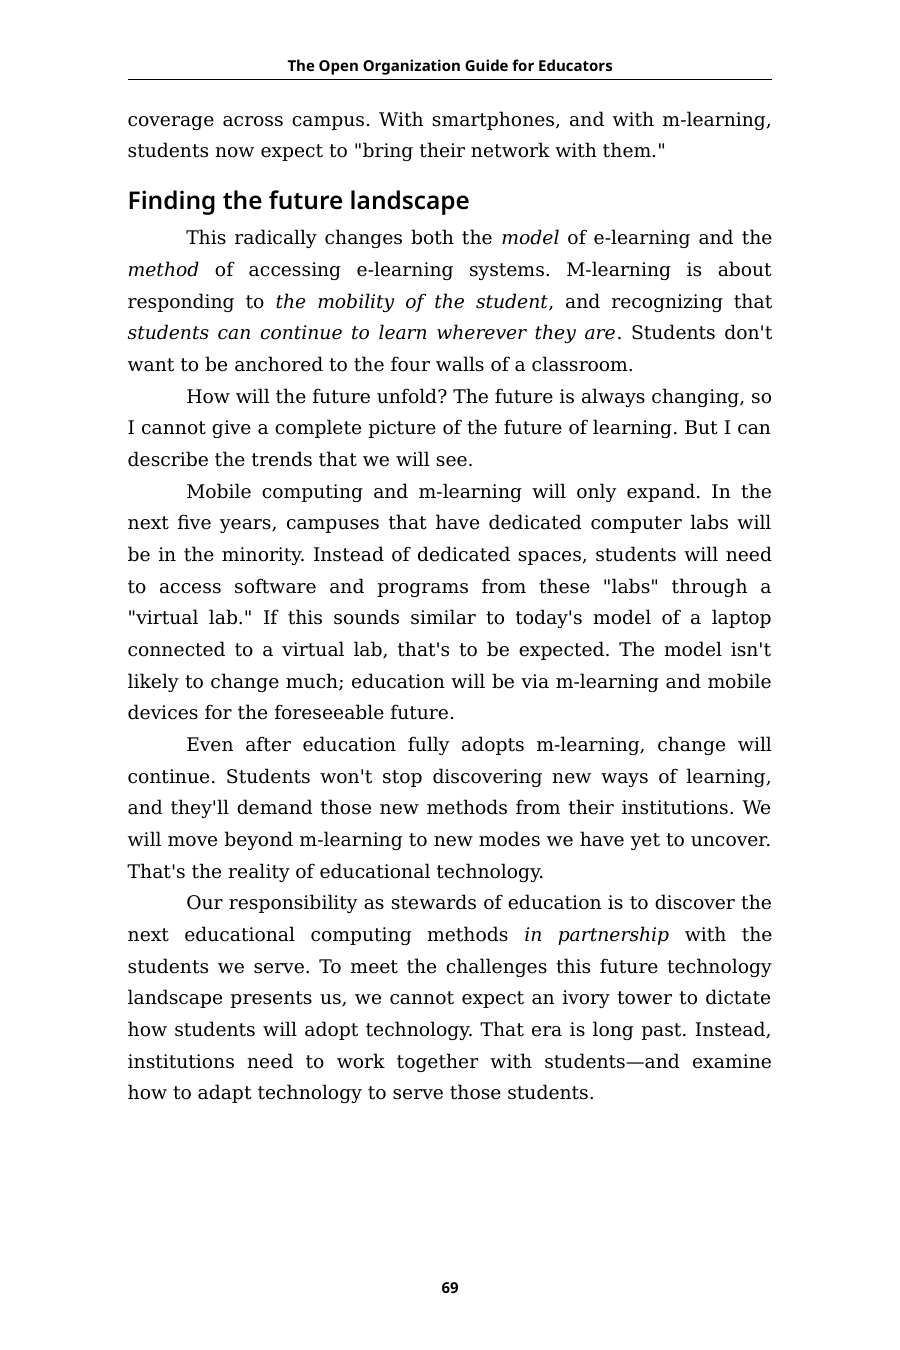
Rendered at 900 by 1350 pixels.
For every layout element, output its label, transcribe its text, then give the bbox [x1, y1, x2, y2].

text How will the future unfold? The future is always changing, so I cannot give a complete picture of the future of learning. But I can describe the trends that we will see. [127, 386, 772, 471]
text Mobile computing and m-learning will only expand. In the next five years, campuses that have dedicated computer labs will be in the minority. Instead of dedicated spaces, students will need to access software and programs from these "labs" through a "virtual lab." If this sounds similar to today's model of a laptop connected to a virtual lab, that's to be expected. The model isn't likely to change much; education will be via m-learning and mobile devices for the foreseeable future. [127, 481, 772, 724]
text Even after education fully adopts m-learning, change will continue. Students won't stop discovering new ways of learning, and they'll demand those new methods from their institutions. We will move beyond m-learning to new modes we have yet to uncover. That's the reality of educational technology. [127, 734, 772, 883]
text Our responsibility as stewards of education is to discover the next educational computing methods in partnership with the students we serve. To meet the challenges this future technology landscape presents us, we cannot expect an ivory tower to dictate how students will adopt technology. That era is long past. Instead, institutions need to work together with students—and examine how to adapt technology to serve those students. [127, 892, 772, 1104]
text This radically changes both the model of e-learning and the method of accessing e-learning systems. M-learning is about responding to the mobility of the student, and recognizing that students can continue to learn wherever they are. Students don't want to be anchored to the four walls of a classroom. [127, 227, 772, 376]
subtitle Finding the future landscape [127, 187, 772, 215]
text coverage across campus. With smartphones, and with m-learning, students now expect to "bring their network with them." [127, 109, 772, 162]
